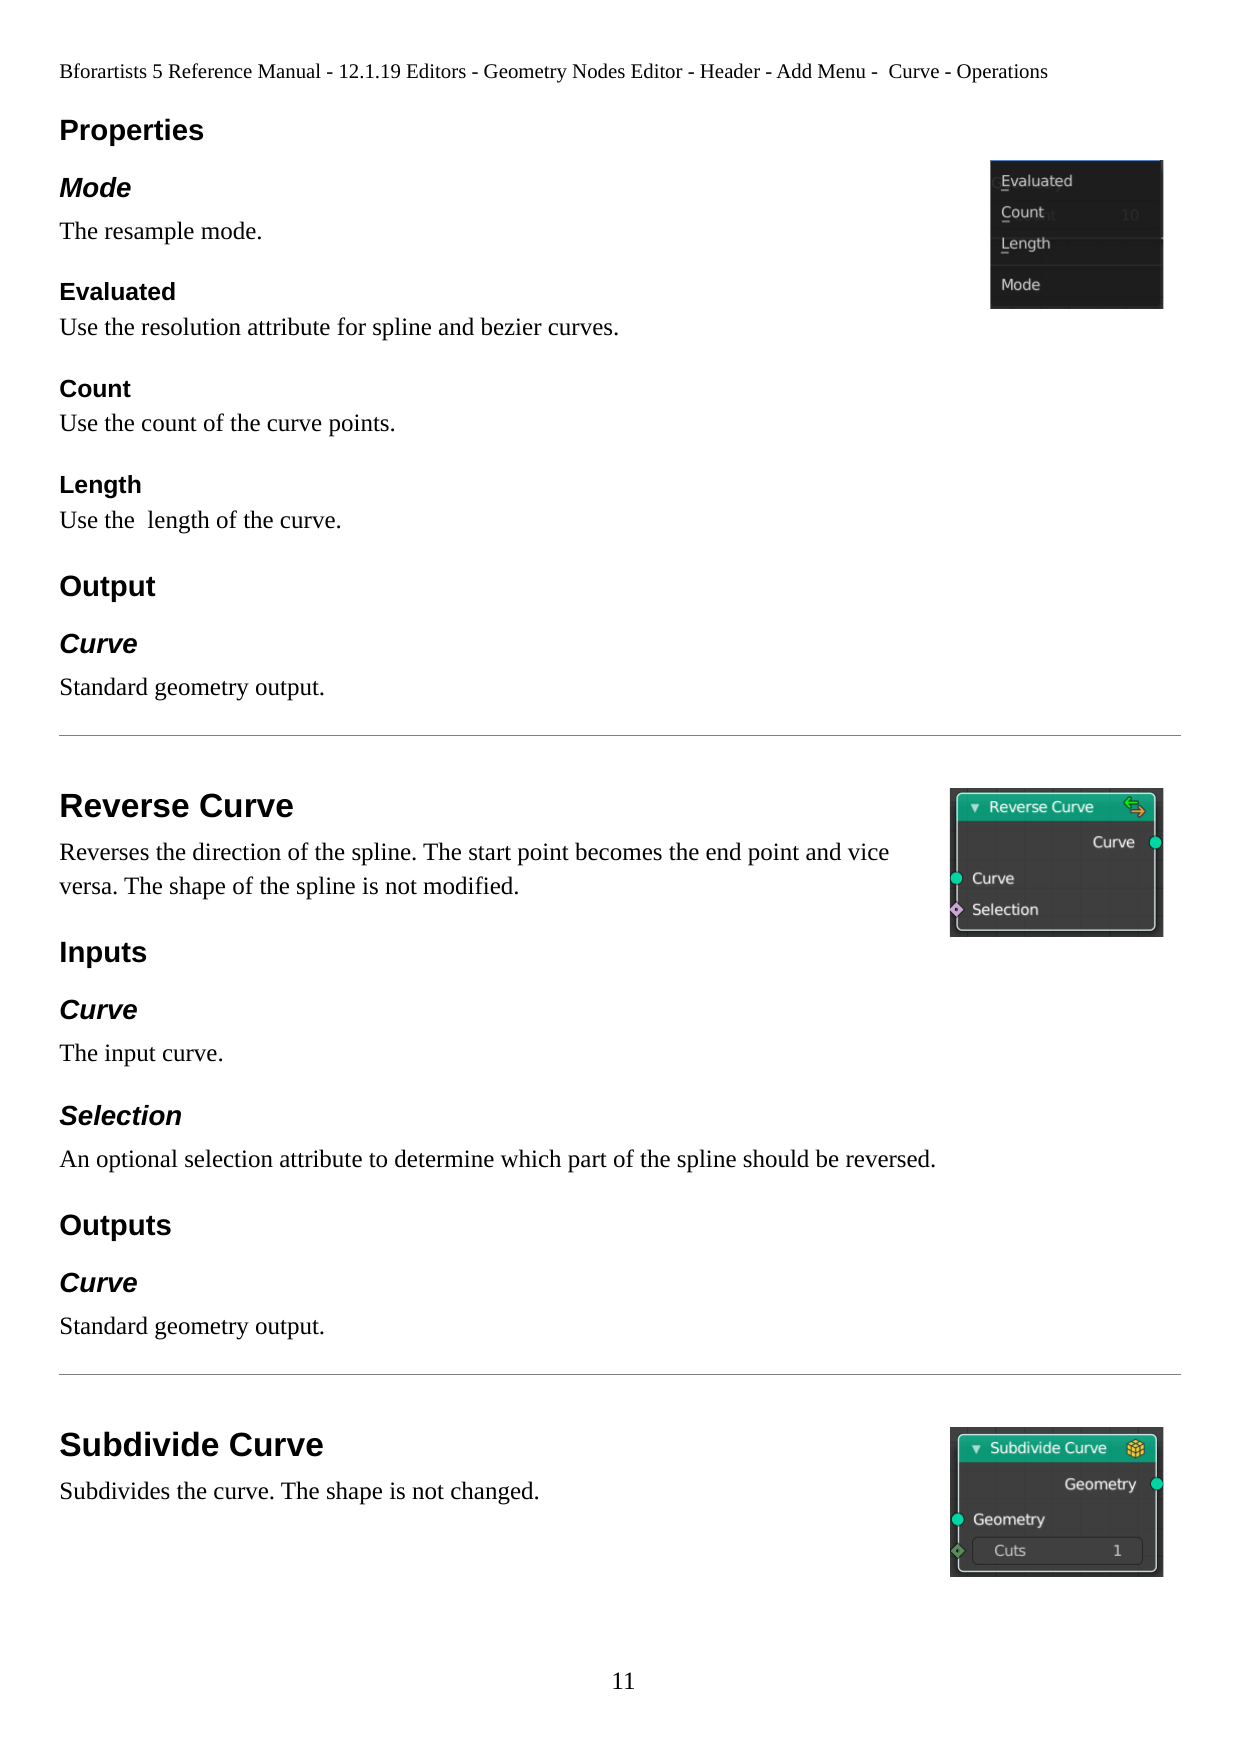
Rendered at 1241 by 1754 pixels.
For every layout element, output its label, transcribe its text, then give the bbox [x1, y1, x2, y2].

text Use the count of the curve points. [59, 408, 1181, 437]
text The input curve. [59, 1038, 1181, 1067]
picture [949, 788, 1164, 937]
text Use the length of the curve. [59, 505, 1181, 533]
text [1164, 216, 1181, 244]
subtitle Inputs [59, 935, 1181, 969]
text Standard geometry output. [59, 1311, 1181, 1339]
subtitle Properties [59, 113, 1181, 146]
subtitle Curve [59, 994, 1181, 1026]
subtitle Length [59, 470, 1181, 498]
subtitle Count [59, 374, 1181, 402]
picture [990, 160, 1164, 309]
text The resample mode. [59, 216, 990, 244]
subtitle [1164, 277, 1181, 306]
text An optional selection attribute to determine which part of the spline should be reversed. [59, 1144, 1181, 1173]
subtitle Reverse Curve [59, 786, 1181, 824]
text Standard geometry output. [59, 672, 1181, 700]
text Subdivides the curve. The shape is not changed. [59, 1476, 950, 1505]
subtitle Output [59, 568, 1181, 602]
picture [950, 1427, 1164, 1577]
text Use the resolution attribute for spline and bezier curves. [59, 312, 1181, 341]
subtitle Outputs [59, 1208, 1181, 1241]
subtitle Curve [59, 1266, 1181, 1298]
subtitle Curve [59, 627, 1181, 659]
subtitle Evaluated [59, 277, 990, 306]
subtitle Subdivide Curve [59, 1425, 1181, 1463]
subtitle Selection [59, 1099, 1181, 1131]
subtitle [1164, 171, 1181, 203]
text Reverses the direction of the spline. The start point becomes the end point and vice versa. The shape of the spline is not modified. [59, 837, 949, 900]
subtitle Mode [59, 171, 990, 203]
